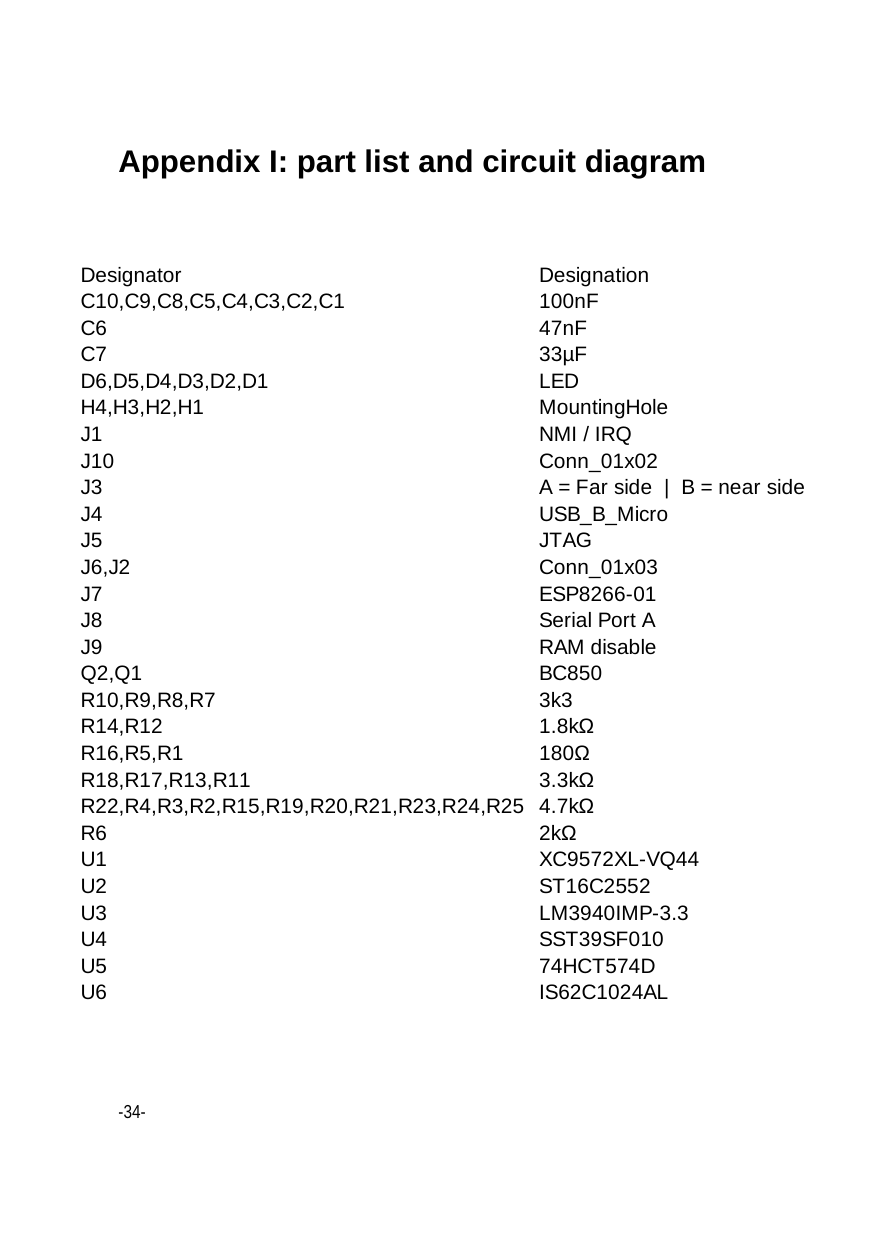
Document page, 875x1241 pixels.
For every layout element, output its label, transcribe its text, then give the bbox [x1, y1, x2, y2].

subtitle Appendix I: part list and circuit diagram [118, 143, 780, 179]
